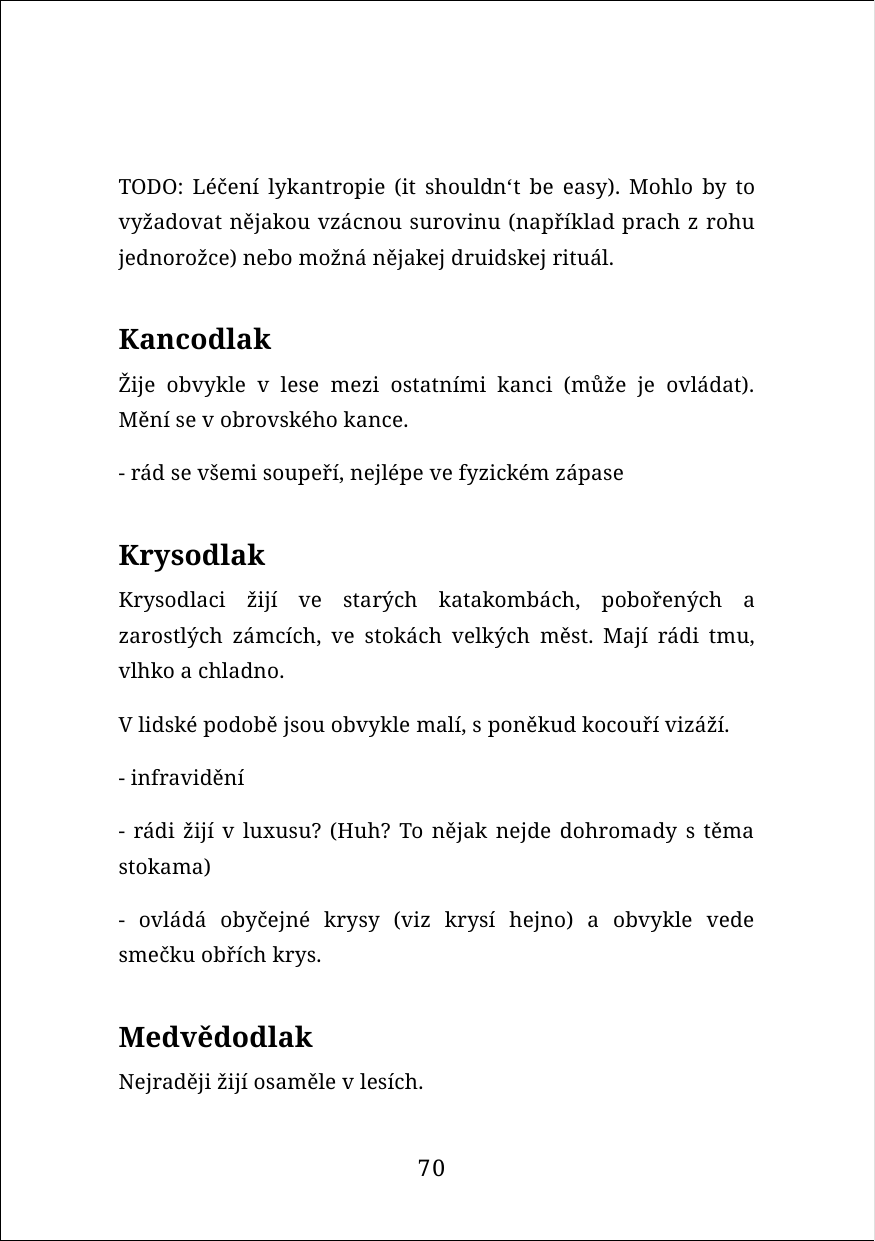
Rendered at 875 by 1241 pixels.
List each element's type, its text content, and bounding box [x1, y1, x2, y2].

text - rádi žijí v luxusu? (Huh? To nějak nejde dohromady s těma stokama) [118, 816, 756, 880]
text - rád se všemi soupeří, nejlépe ve fyzickém zápase [118, 458, 756, 487]
subtitle Medvědodlak [118, 1017, 756, 1056]
text - ovládá obyčejné krysy (viz krysí hejno) a obvykle vede smečku obřích krys. [118, 905, 756, 969]
subtitle Krysodlak [118, 535, 756, 574]
subtitle Kancodlak [118, 320, 756, 358]
text Nejraději žijí osaměle v lesích. [118, 1067, 756, 1096]
text - infravidění [118, 763, 756, 791]
text V lidské podobě jsou obvykle malí, s poněkud kocouří vizáží. [118, 710, 756, 738]
text Krysodlaci žijí ve starých katakombách, pobořených a zarostlých zámcích, ve stokách velkých měst. Mají rádi tmu, vlhko a chladno. [118, 586, 756, 685]
text Žije obvykle v lese mezi ostatními kanci (může je ovládat). Mění se v obrovského kance. [118, 370, 756, 434]
text TODO: Léčení lykantropie (it shouldn‘t be easy). Mohlo by to vyžadovat nějakou vzácnou surovinu (například prach z rohu jednorožce) nebo možná nějakej druidskej rituál. [118, 172, 756, 271]
